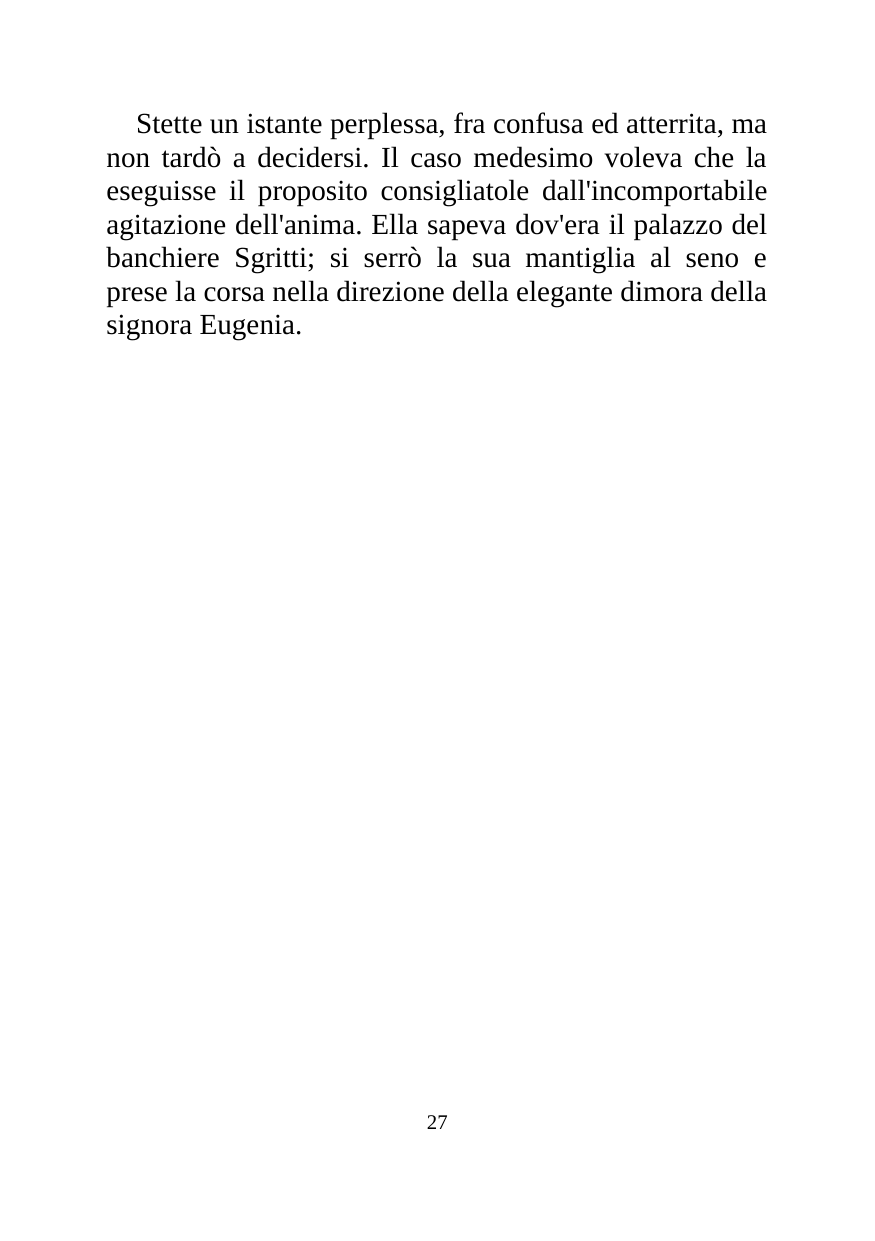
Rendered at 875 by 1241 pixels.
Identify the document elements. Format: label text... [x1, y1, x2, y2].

text Stette un istante perplessa, fra confusa ed atterrita, ma non tardò a decidersi. Il caso medesimo voleva che la eseguisse il proposito consigliatole dall'incomportabile agitazione dell'anima. Ella sapeva dov'era il palazzo del banchiere Sgritti; si serrò la sua mantiglia al seno e prese la corsa nella direzione della elegante dimora della signora Eugenia. [106, 106, 768, 341]
